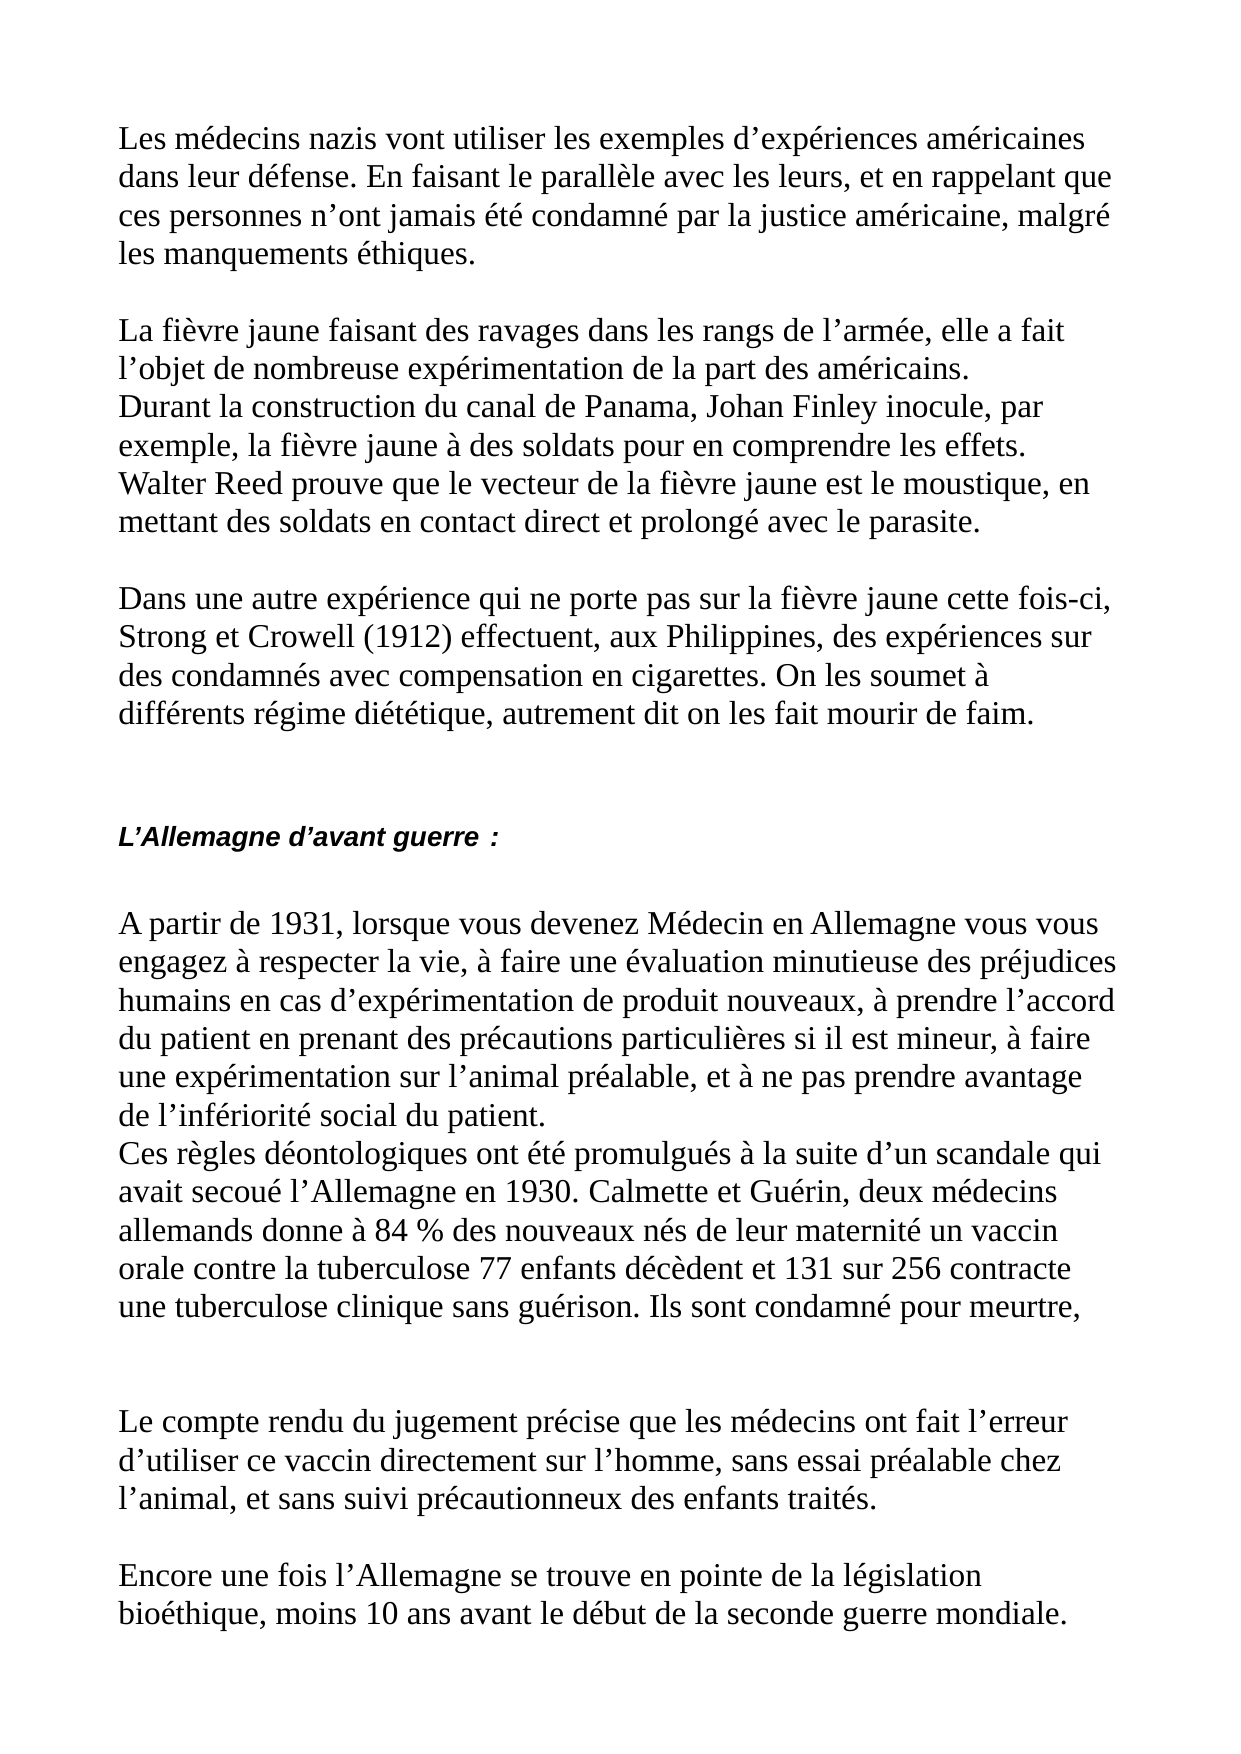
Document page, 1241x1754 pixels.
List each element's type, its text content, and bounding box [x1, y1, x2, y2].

text Les médecins nazis vont utiliser les exemples d’expériences américaines dans leur défense. En faisant le parallèle avec les leurs, et en rappelant que ces personnes n’ont jamais été condamné par la justice américaine, malgré les manquements éthiques. [118, 118, 1122, 271]
subtitle L’Allemagne d’avant guerre : [118, 821, 1122, 852]
text Ces règles déontologiques ont été promulgués à la suite d’un scandale qui avait secoué l’Allemagne en 1930. Calmette et Guérin, deux médecins allemands donne à 84 % des nouveaux nés de leur maternité un vaccin orale contre la tuberculose 77 enfants décèdent et 131 sur 256 contracte une tuberculose clinique sans guérison. Ils sont condamné pour meurtre, [118, 1133, 1122, 1325]
text La fièvre jaune faisant des ravages dans les rangs de l’armée, elle a fait l’objet de nombreuse expérimentation de la part des américains. [118, 310, 1122, 386]
text Durant la construction du canal de Panama, Johan Finley inocule, par exemple, la fièvre jaune à des soldats pour en comprendre les effets. [118, 386, 1122, 463]
text Encore une fois l’Allemagne se trouve en pointe de la législation bioéthique, moins 10 ans avant le début de la seconde guerre mondiale. [118, 1555, 1122, 1632]
text A partir de 1931, lorsque vous devenez Médecin en Allemagne vous vous engagez à respecter la vie, à faire une évaluation minutieuse des préjudices humains en cas d’expérimentation de produit nouveaux, à prendre l’accord du patient en prenant des précautions particulières si il est mineur, à faire une expérimentation sur l’animal préalable, et à ne pas prendre avantage de l’infériorité social du patient. [118, 903, 1122, 1133]
text Walter Reed prouve que le vecteur de la fièvre jaune est le moustique, en mettant des soldats en contact direct et prolongé avec le parasite. [118, 463, 1122, 540]
text Le compte rendu du jugement précise que les médecins ont fait l’erreur d’utiliser ce vaccin directement sur l’homme, sans essai préalable chez l’animal, et sans suivi précautionneux des enfants traités. [118, 1402, 1122, 1517]
text Dans une autre expérience qui ne porte pas sur la fièvre jaune cette fois-ci, Strong et Crowell (1912) effectuent, aux Philippines, des expériences sur des condamnés avec compensation en cigarettes. On les soumet à différents régime diététique, autrement dit on les fait mourir de faim. [118, 578, 1122, 731]
